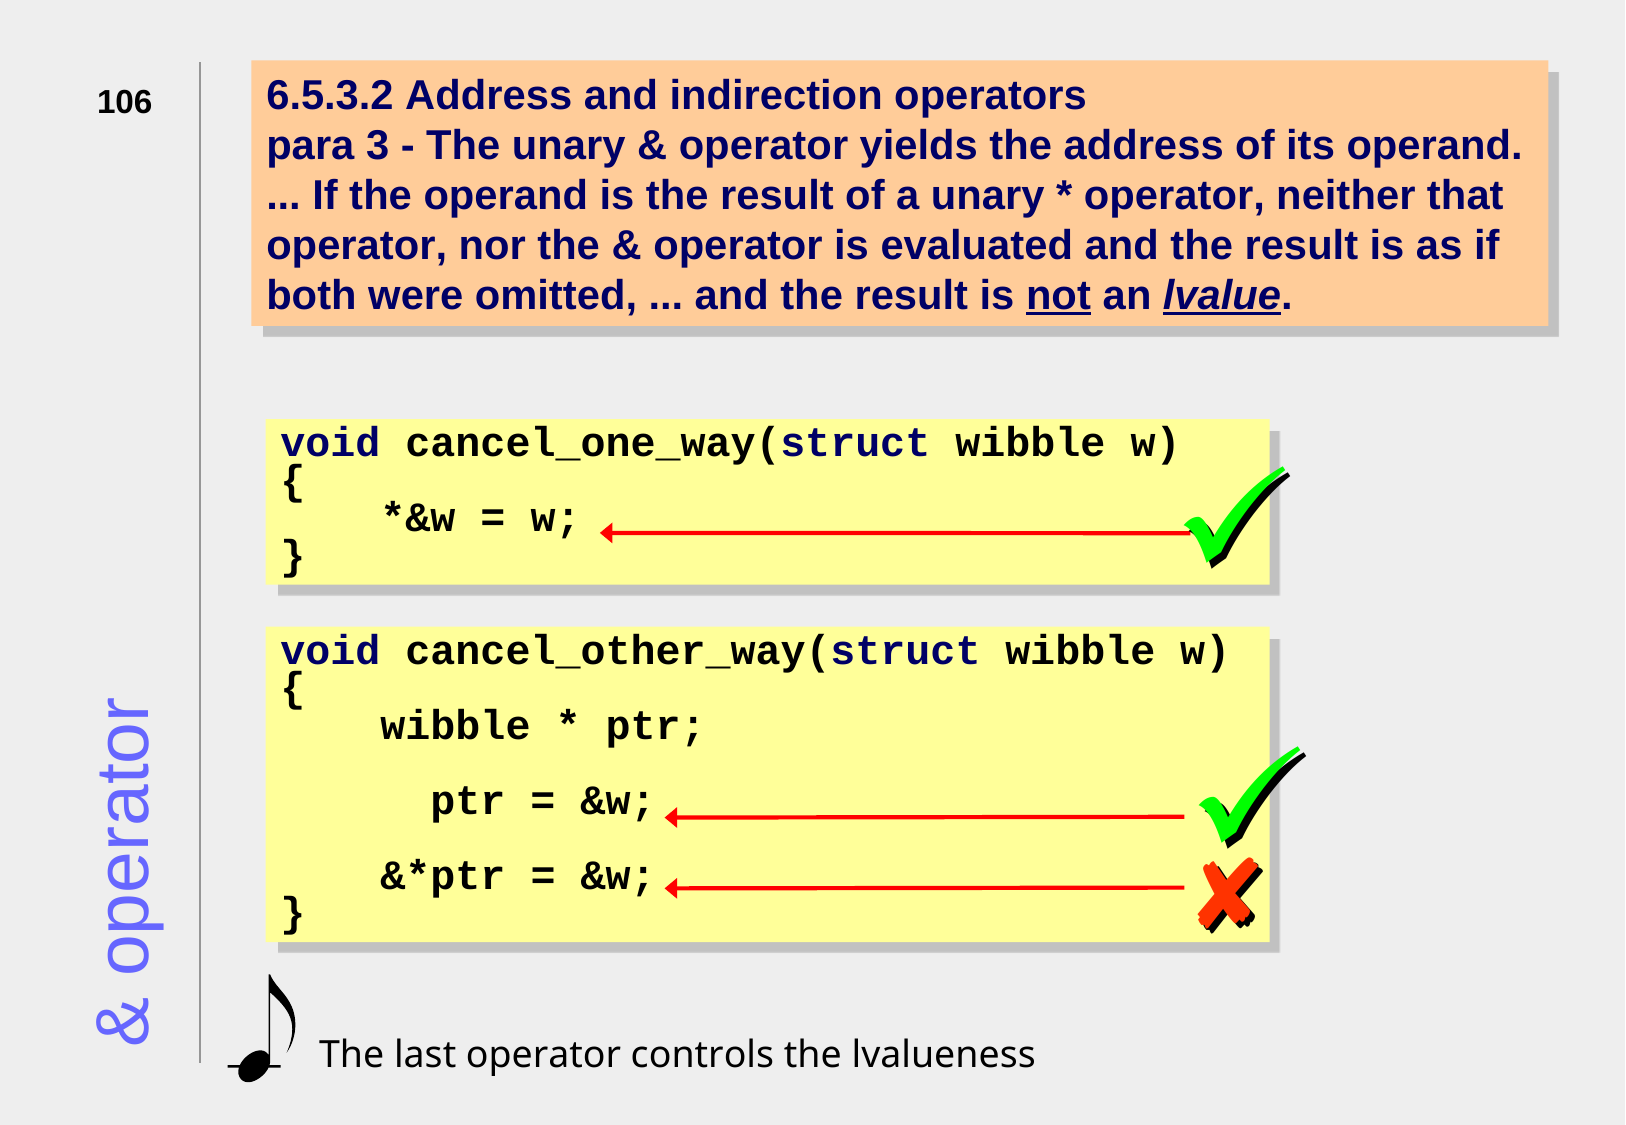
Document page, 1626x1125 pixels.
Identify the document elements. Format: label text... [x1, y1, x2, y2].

text_box  [1157, 425, 1347, 621]
text_box 6.5.3.2 Address and indirection operators para 3 - The unary & operator yields the address of its operand. ... If the operand is the result of a unary * operator, neither that operator, nor the & operator is evaluated and the result is as if both were omitted, ... and the result is not an lvalue. [251, 60, 1549, 326]
text_box  [1171, 805, 1374, 971]
title & operator [50, 187, 188, 1063]
text_box void cancel_other_way(struct wibble w) { wibble * ptr; ptr = &w; &*ptr = &w; } [265, 626, 1270, 943]
text_box  [1172, 705, 1362, 805]
text_box [227, 974, 296, 1083]
text_box The last operator controls the lvalueness [304, 1022, 1158, 1084]
list [212, 62, 1550, 1125]
text_box void cancel_one_way(struct wibble w) { *&w = w; } [265, 419, 1270, 585]
